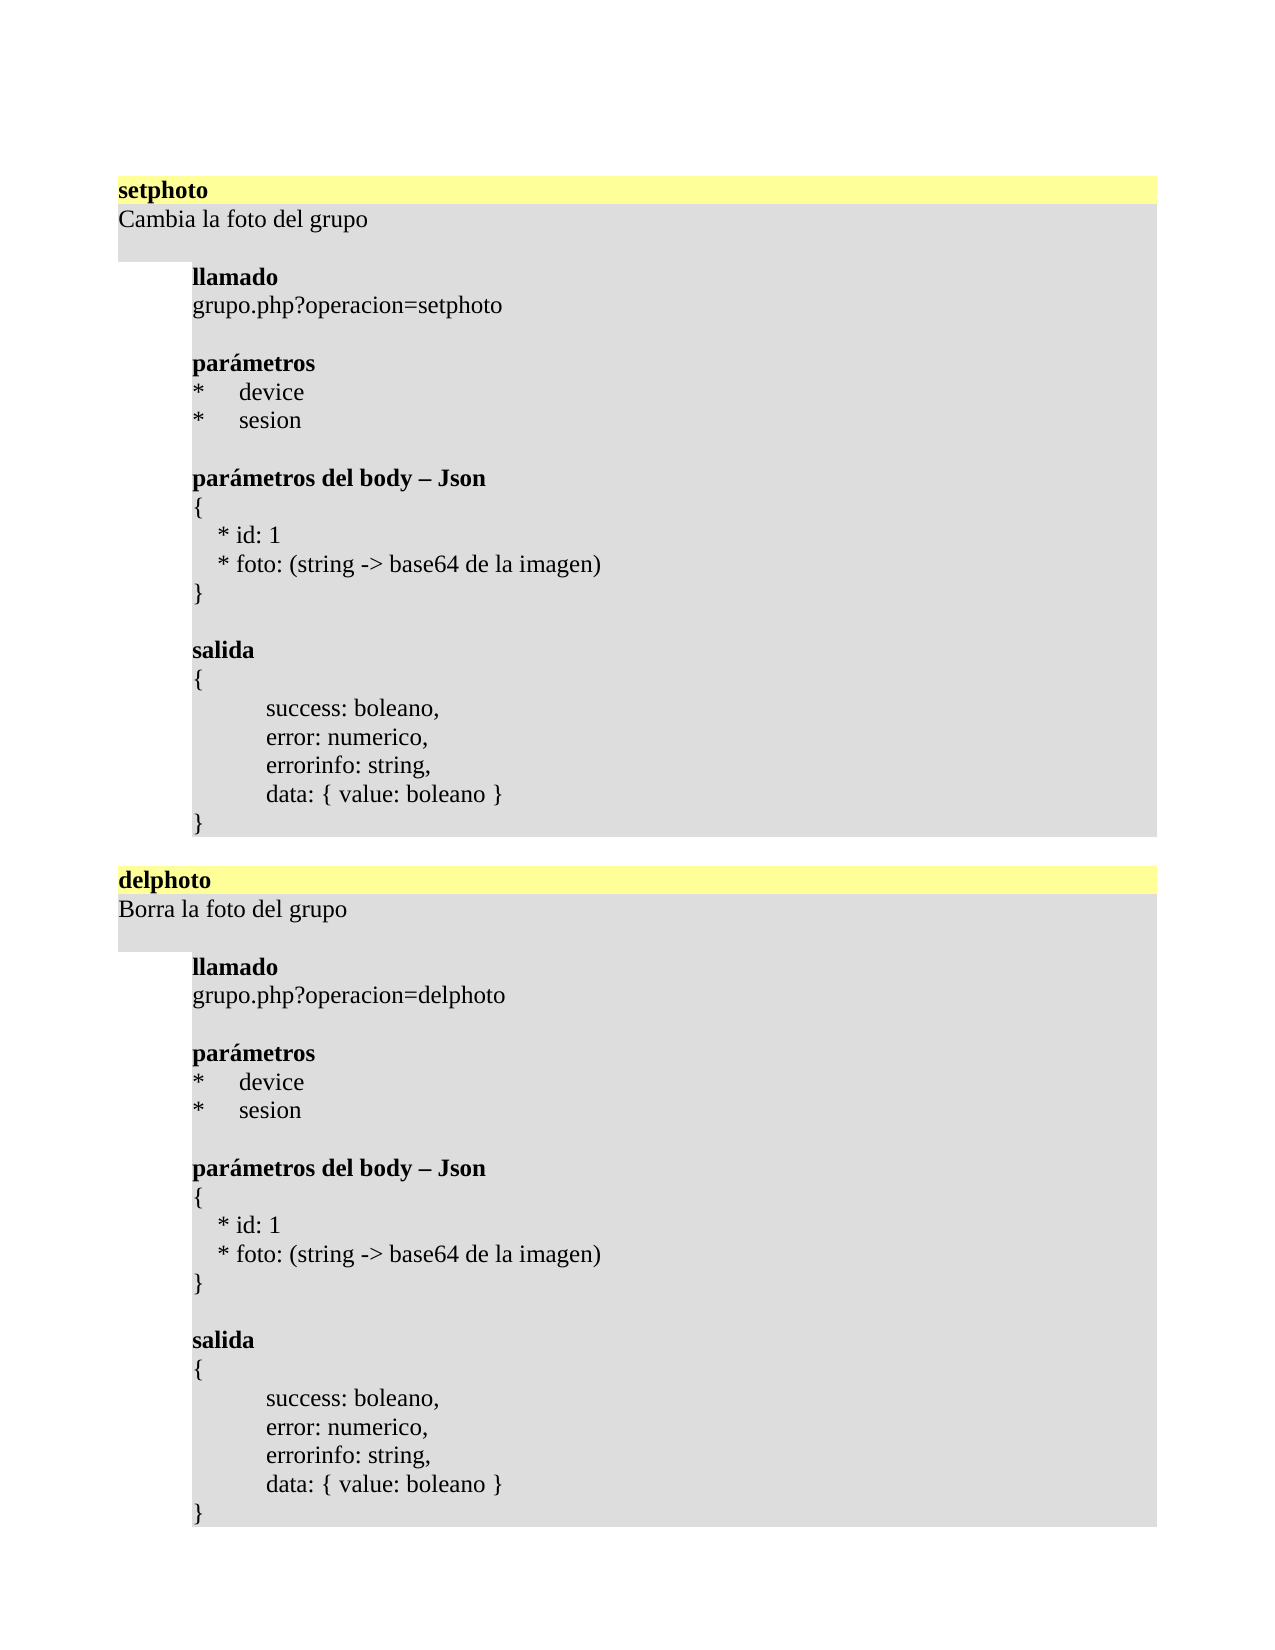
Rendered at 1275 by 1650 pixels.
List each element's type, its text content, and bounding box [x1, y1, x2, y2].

text data: { value: boleano } [192, 1469, 1157, 1498]
text parámetros [192, 1038, 1157, 1067]
text parámetros del body – Json [192, 1153, 1157, 1182]
text llamado [192, 952, 1157, 981]
text llamado [192, 262, 1157, 291]
text salida [192, 636, 1157, 664]
text grupo.php?operacion=setphoto [192, 291, 1157, 319]
text parámetros del body – Json [192, 463, 1157, 492]
text setphoto [118, 176, 1157, 204]
text { [192, 492, 1157, 521]
text * device [192, 377, 1157, 406]
text errorinfo: string, [192, 1441, 1157, 1469]
text * sesion [192, 1096, 1157, 1124]
text error: numerico, [192, 1412, 1157, 1441]
text * device [192, 1067, 1157, 1096]
text errorinfo: string, [192, 751, 1157, 779]
text data: { value: boleano } [192, 779, 1157, 808]
text Cambia la foto del grupo [118, 204, 1157, 233]
text { [192, 1182, 1157, 1211]
text delphoto [118, 866, 1157, 894]
text * id: 1 [192, 521, 1157, 549]
text parámetros [192, 348, 1157, 377]
text grupo.php?operacion=delphoto [192, 981, 1157, 1009]
text } [192, 1498, 1157, 1527]
text success: boleano, [192, 1383, 1157, 1412]
text * foto: (string -> base64 de la imagen) } [192, 1239, 1157, 1297]
text * sesion [192, 406, 1157, 434]
text { [192, 1354, 1157, 1383]
text { [192, 664, 1157, 693]
text error: numerico, [192, 722, 1157, 751]
text * id: 1 [192, 1211, 1157, 1239]
text } [192, 808, 1157, 837]
text success: boleano, [192, 693, 1157, 722]
text Borra la foto del grupo [118, 894, 1157, 923]
text * foto: (string -> base64 de la imagen) } [192, 549, 1157, 607]
text salida [192, 1326, 1157, 1354]
